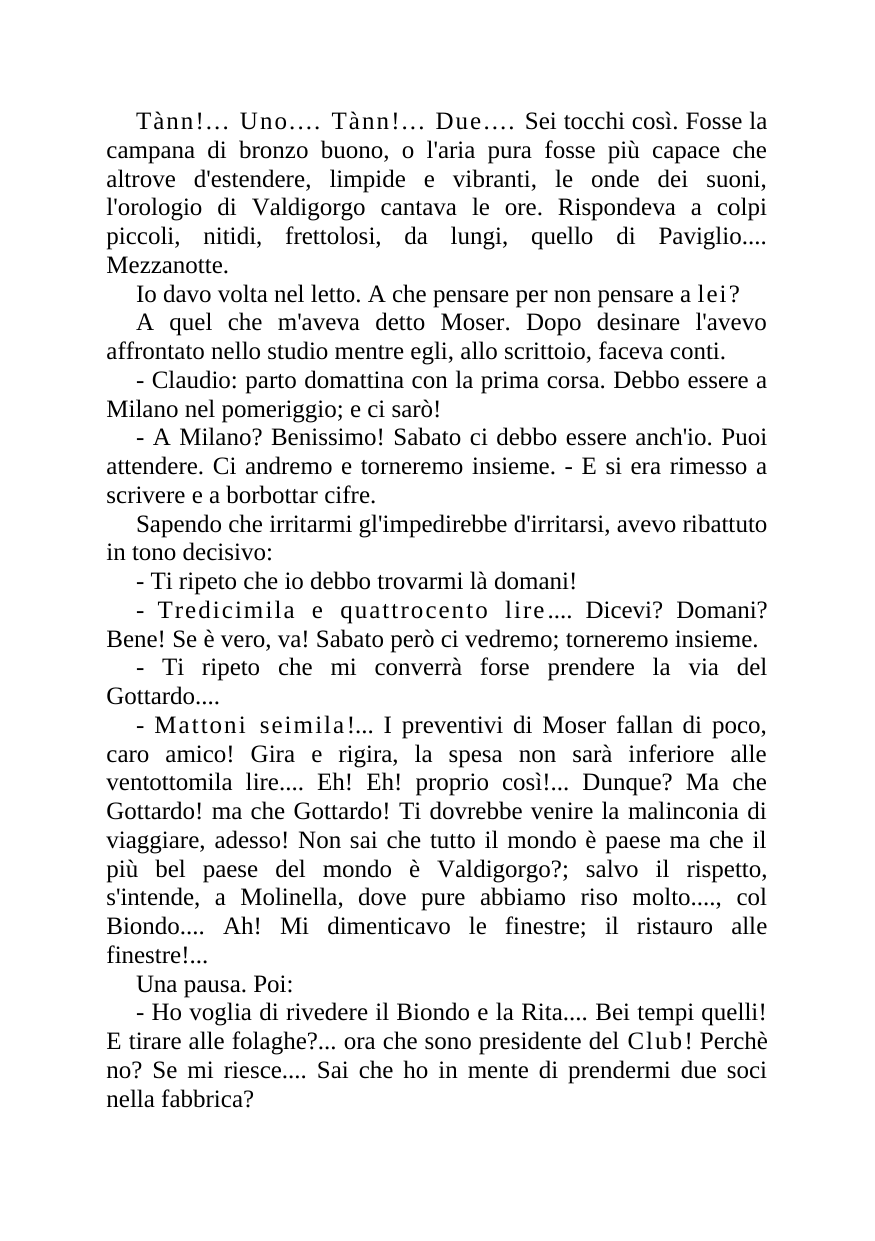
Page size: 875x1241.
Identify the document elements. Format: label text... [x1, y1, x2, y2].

text - Claudio: parto domattina con la prima corsa. Debbo essere a Milano nel pomeriggio; e ci sarò! [106, 365, 768, 422]
text - Tredicimila e quattrocento lire.... Dicevi? Domani? Bene! Se è vero, va! Sabato però ci vedremo; torneremo insieme. [106, 595, 768, 652]
text Tànn!... Uno.... Tànn!... Due.... Sei tocchi così. Fosse la campana di bronzo buono, o l'aria pura fosse più capace che altrove d'estendere, limpide e vibranti, le onde dei suoni, l'orologio di Valdigorgo cantava le ore. Rispondeva a colpi piccoli, nitidi, frettolosi, da lungi, quello di Paviglio.... Mezzanotte. [106, 106, 768, 279]
text - Ti ripeto che mi converrà forse prendere la via del Gottardo.... [106, 652, 768, 710]
text Una pausa. Poi: [106, 969, 768, 997]
text - Mattoni seimila!... I preventivi di Moser fallan di poco, caro amico! Gira e rigira, la spesa non sarà inferiore alle ventottomila lire.... Eh! Eh! proprio così!... Dunque? Ma che Gottardo! ma che Gottardo! Ti dovrebbe venire la malinconia di viaggiare, adesso! Non sai che tutto il mondo è paese ma che il più bel paese del mondo è Valdigorgo?; salvo il rispetto, s'intende, a Molinella, dove pure abbiamo riso molto...., col Biondo.... Ah! Mi dimenticavo le finestre; il ristauro alle finestre!... [106, 710, 768, 969]
text Sapendo che irritarmi gl'impedirebbe d'irritarsi, avevo ribattuto in tono decisivo: [106, 509, 768, 566]
text - Ti ripeto che io debbo trovarmi là domani! [106, 566, 768, 595]
text A quel che m'aveva detto Moser. Dopo desinare l'avevo affrontato nello studio mentre egli, allo scrittoio, faceva conti. [106, 307, 768, 365]
text Io davo volta nel letto. A che pensare per non pensare a lei? [106, 279, 768, 307]
text - A Milano? Benissimo! Sabato ci debbo essere anch'io. Puoi attendere. Ci andremo e torneremo insieme. - E si era rimesso a scrivere e a borbottar cifre. [106, 422, 768, 509]
text - Ho voglia di rivedere il Biondo e la Rita.... Bei tempi quelli! E tirare alle folaghe?... ora che sono presidente del Club! Perchè no? Se mi riesce.... Sai che ho in mente di prendermi due soci nella fabbrica? [106, 997, 768, 1112]
